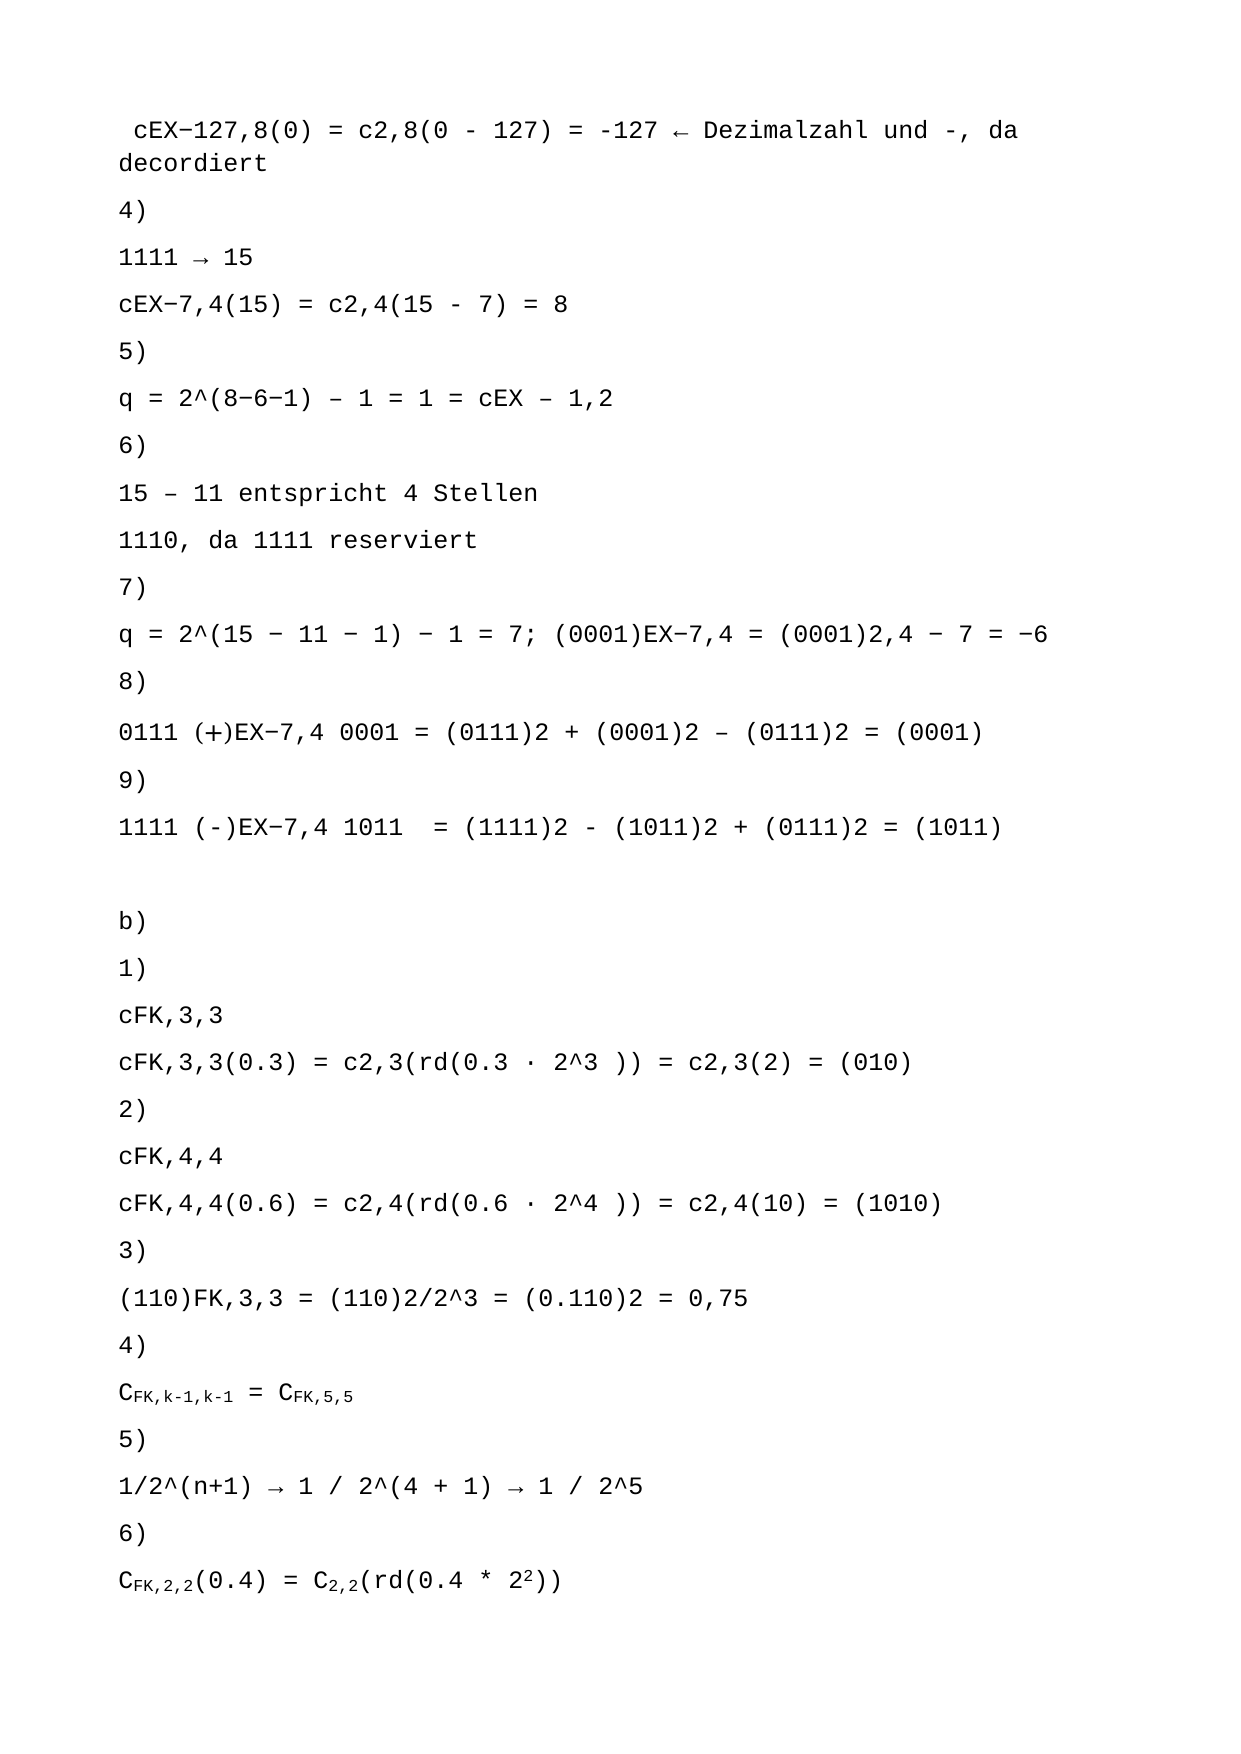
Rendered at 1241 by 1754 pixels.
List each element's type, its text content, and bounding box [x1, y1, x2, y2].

text cEX−127,8(0) = c2,8(0 - 127) = -127 ← Dezimalzahl und -, da decordiert [118, 118, 1122, 179]
text 2) [118, 1097, 1122, 1125]
text 1) [118, 956, 1122, 984]
text (110)FK,3,3 = (110)2/2^3 = (0.110)2 = 0,75 [118, 1285, 1122, 1313]
text 1111 (-)EX−7,4 1011 = (1111)2 - (1011)2 + (0111)2 = (1011) [118, 814, 1122, 843]
text CFK,2,2(0.4) = C2,2(rd(0.4 * 22)) [118, 1568, 1122, 1596]
text b) [118, 908, 1122, 937]
text 7) [118, 574, 1122, 603]
text 4) [118, 198, 1122, 226]
text 8) [118, 668, 1122, 697]
text 6) [118, 1521, 1122, 1549]
text cFK,4,4 [118, 1144, 1122, 1172]
text 4) [118, 1332, 1122, 1361]
text 5) [118, 1426, 1122, 1455]
text cFK,4,4(0.6) = c2,4(rd(0.6 · 2^4 )) = c2,4(10) = (1010) [118, 1191, 1122, 1219]
text q = 2^(15 − 11 − 1) − 1 = 7; (0001)EX−7,4 = (0001)2,4 − 7 = −6 [118, 621, 1122, 650]
text cFK,3,3(0.3) = c2,3(rd(0.3 · 2^3 )) = c2,3(2) = (010) [118, 1050, 1122, 1078]
text q = 2^(8−6−1) – 1 = 1 = cEX – 1,2 [118, 386, 1122, 414]
text CFK,k-1,k-1 = CFK,5,5 [118, 1379, 1122, 1408]
text 5) [118, 339, 1122, 367]
text 3) [118, 1238, 1122, 1266]
text cEX−7,4(15) = c2,4(15 - 7) = 8 [118, 292, 1122, 320]
text 9) [118, 767, 1122, 796]
text cFK,3,3 [118, 1003, 1122, 1031]
text 0111 (+)EX−7,4 0001 = (0111)2 + (0001)2 – (0111)2 = (0001) [118, 716, 1122, 748]
text 1/2^(n+1) → 1 / 2^(4 + 1) → 1 / 2^5 [118, 1473, 1122, 1502]
text 15 – 11 entspricht 4 Stellen [118, 480, 1122, 508]
text 1111 → 15 [118, 245, 1122, 273]
text 1110, da 1111 reserviert [118, 527, 1122, 556]
text 6) [118, 433, 1122, 461]
